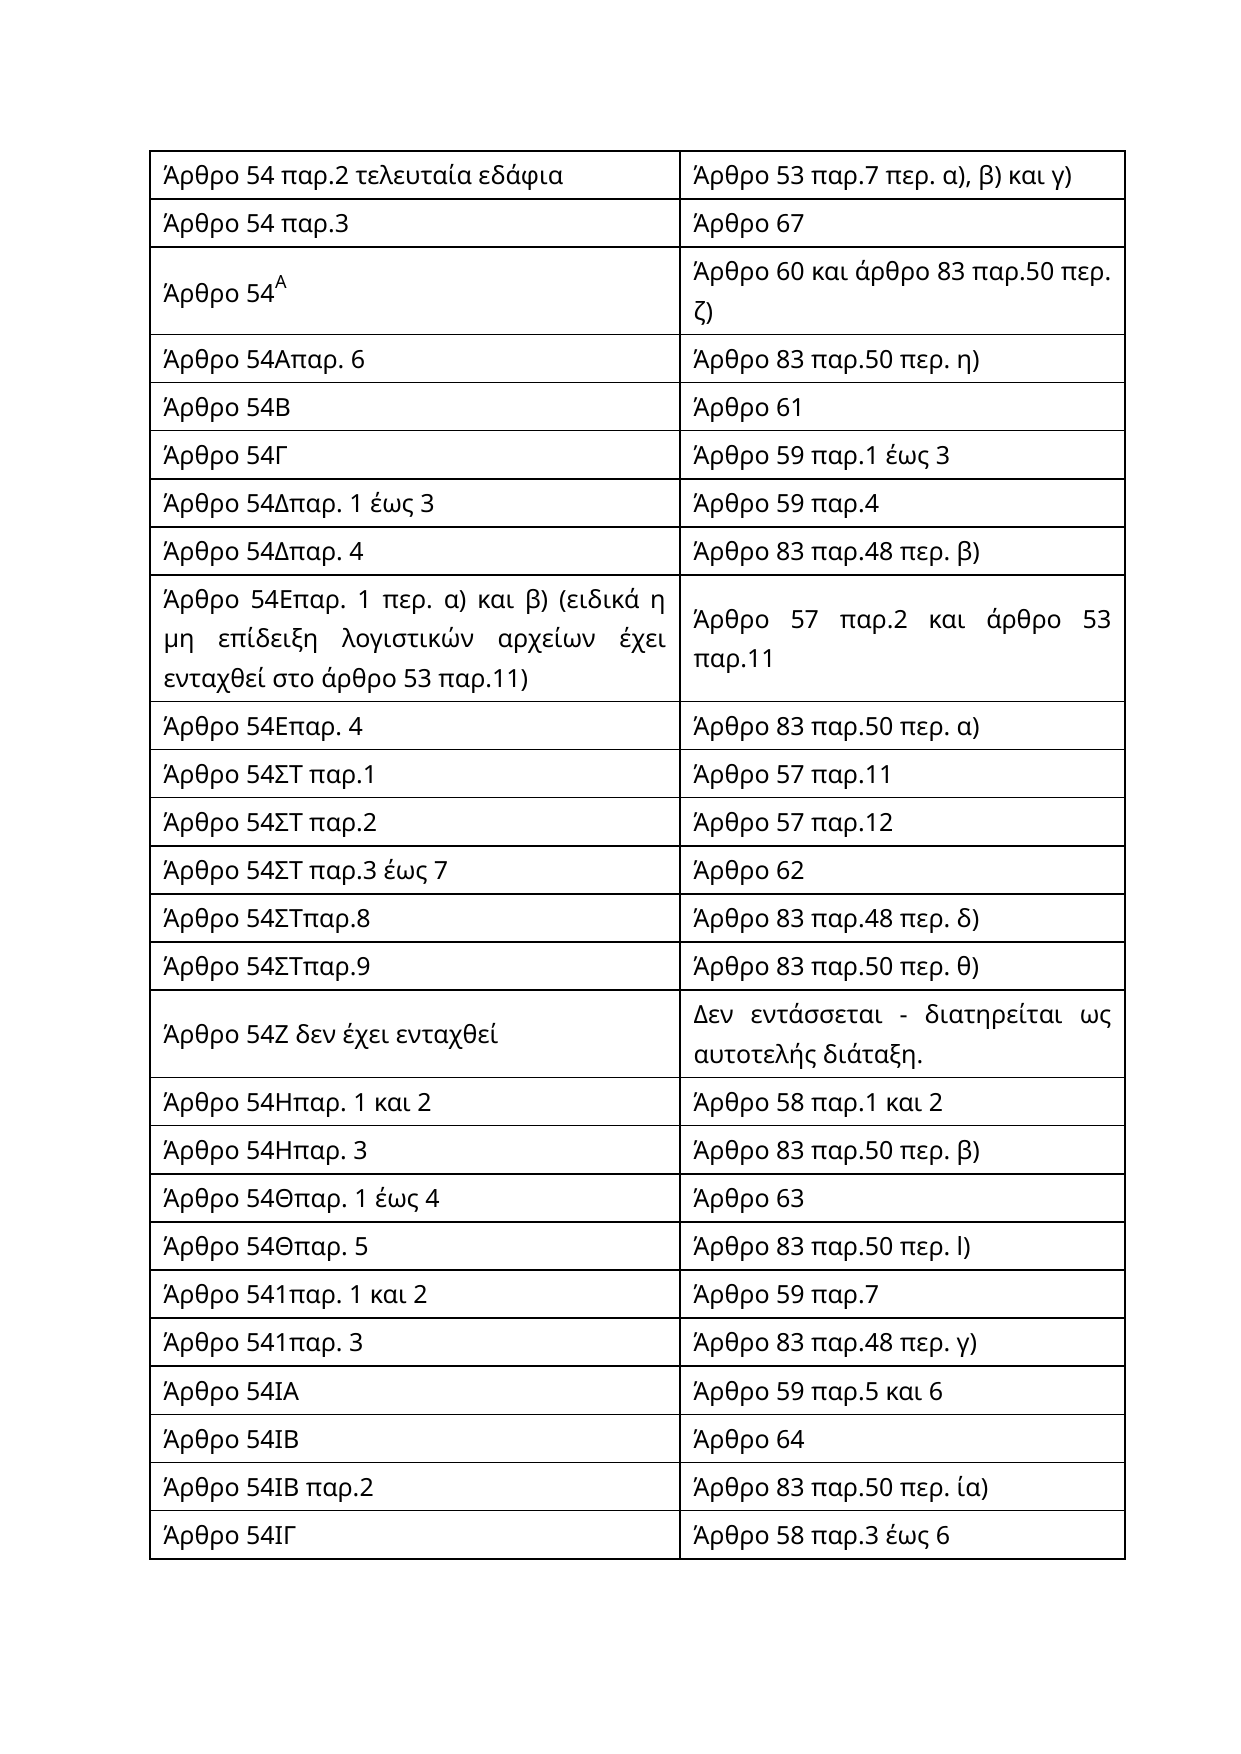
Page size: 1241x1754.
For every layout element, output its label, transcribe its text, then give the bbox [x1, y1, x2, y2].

table_cell Άρθρο 54ΣΤ παρ.2 [151, 798, 679, 845]
table_cell Άρθρο 58 παρ.1 και 2 [681, 1078, 1124, 1125]
table_cell Άρθρο 54ΙΒ [151, 1415, 679, 1462]
table_cell Άρθρο 54Ζ δεν έχει ενταχθεί [151, 991, 679, 1077]
table_cell Άρθρο 54ΣΤπαρ.8 [151, 895, 679, 941]
table_cell Άρθρο 57 παρ.11 [681, 750, 1124, 797]
table_cell Άρθρο 59 παρ.5 και 6 [681, 1367, 1124, 1413]
table_cell Άρθρο 541παρ. 3 [151, 1319, 679, 1365]
table_cell Άρθρο 54Ηπαρ. 3 [151, 1126, 679, 1173]
table_cell Άρθρο 54Θπαρ. 1 έως 4 [151, 1175, 679, 1221]
table_cell Άρθρο 54Α [151, 248, 679, 333]
table_cell Άρθρο 54ΣΤπαρ.9 [151, 943, 679, 989]
table_cell Άρθρο 54ΙΓ [151, 1511, 679, 1558]
table_cell Άρθρο 64 [681, 1415, 1124, 1462]
table_cell Άρθρο 54Δπαρ. 4 [151, 528, 679, 574]
table_cell Άρθρο 83 παρ.48 περ. β) [681, 528, 1124, 574]
table_cell Άρθρο 61 [681, 383, 1124, 430]
table_cell Άρθρο 54ΣΤ παρ.1 [151, 750, 679, 797]
table_cell Άρθρο 54Θπαρ. 5 [151, 1223, 679, 1269]
table_cell Άρθρο 59 παρ.1 έως 3 [681, 431, 1124, 478]
table_cell Άρθρο 63 [681, 1175, 1124, 1221]
table_cell Άρθρο 54 παρ.2 τελευταία εδάφια [151, 152, 679, 198]
table_cell Άρθρο 83 παρ.48 περ. γ) [681, 1319, 1124, 1365]
table_cell Άρθρο 54Επαρ. 4 [151, 702, 679, 749]
table_cell Άρθρο 59 παρ.4 [681, 480, 1124, 526]
table_cell Δεν εντάσσεται - διατηρείται ως αυτοτελής διάταξη. [681, 991, 1124, 1077]
table_cell Άρθρο 541παρ. 1 και 2 [151, 1271, 679, 1317]
table_cell Άρθρο 57 παρ.12 [681, 798, 1124, 845]
table_cell Άρθρο 83 παρ.50 περ. η) [681, 335, 1124, 382]
table_cell Άρθρο 54ΙΑ [151, 1367, 679, 1413]
table_cell Άρθρο 83 παρ.50 περ. θ) [681, 943, 1124, 989]
table_cell Άρθρο 83 παρ.48 περ. δ) [681, 895, 1124, 941]
table_cell Άρθρο 60 και άρθρο 83 παρ.50 περ. ζ) [681, 248, 1124, 333]
table_cell Άρθρο 59 παρ.7 [681, 1271, 1124, 1317]
table_cell Άρθρο 54Γ [151, 431, 679, 478]
table_cell Άρθρο 83 παρ.50 περ. l) [681, 1223, 1124, 1269]
table_cell Άρθρο 54Β [151, 383, 679, 430]
table_cell Άρθρο 83 παρ.50 περ. α) [681, 702, 1124, 749]
table_cell Άρθρο 54Δπαρ. 1 έως 3 [151, 480, 679, 526]
table_cell Άρθρο 54Ηπαρ. 1 και 2 [151, 1078, 679, 1125]
table_cell Άρθρο 83 παρ.50 περ. ία) [681, 1463, 1124, 1510]
table_cell Άρθρο 83 παρ.50 περ. β) [681, 1126, 1124, 1173]
table_cell Άρθρο 62 [681, 847, 1124, 893]
table_cell Άρθρο 54ΙΒ παρ.2 [151, 1463, 679, 1510]
table_cell Άρθρο 67 [681, 200, 1124, 246]
table_cell Άρθρο 54Απαρ. 6 [151, 335, 679, 382]
table_cell Άρθρο 54 παρ.3 [151, 200, 679, 246]
table_cell Άρθρο 53 παρ.7 περ. α), β) και γ) [681, 152, 1124, 198]
table_cell Άρθρο 57 παρ.2 και άρθρο 53 παρ.11 [681, 576, 1124, 701]
table_cell Άρθρο 54ΣΤ παρ.3 έως 7 [151, 847, 679, 893]
table_cell Άρθρο 58 παρ.3 έως 6 [681, 1511, 1124, 1558]
table_cell Άρθρο 54Επαρ. 1 περ. α) και β) (ειδικά η μη επίδειξη λογιστικών αρχείων έχει ενταχθεί στο άρθρο 53 παρ.11) [151, 576, 679, 701]
